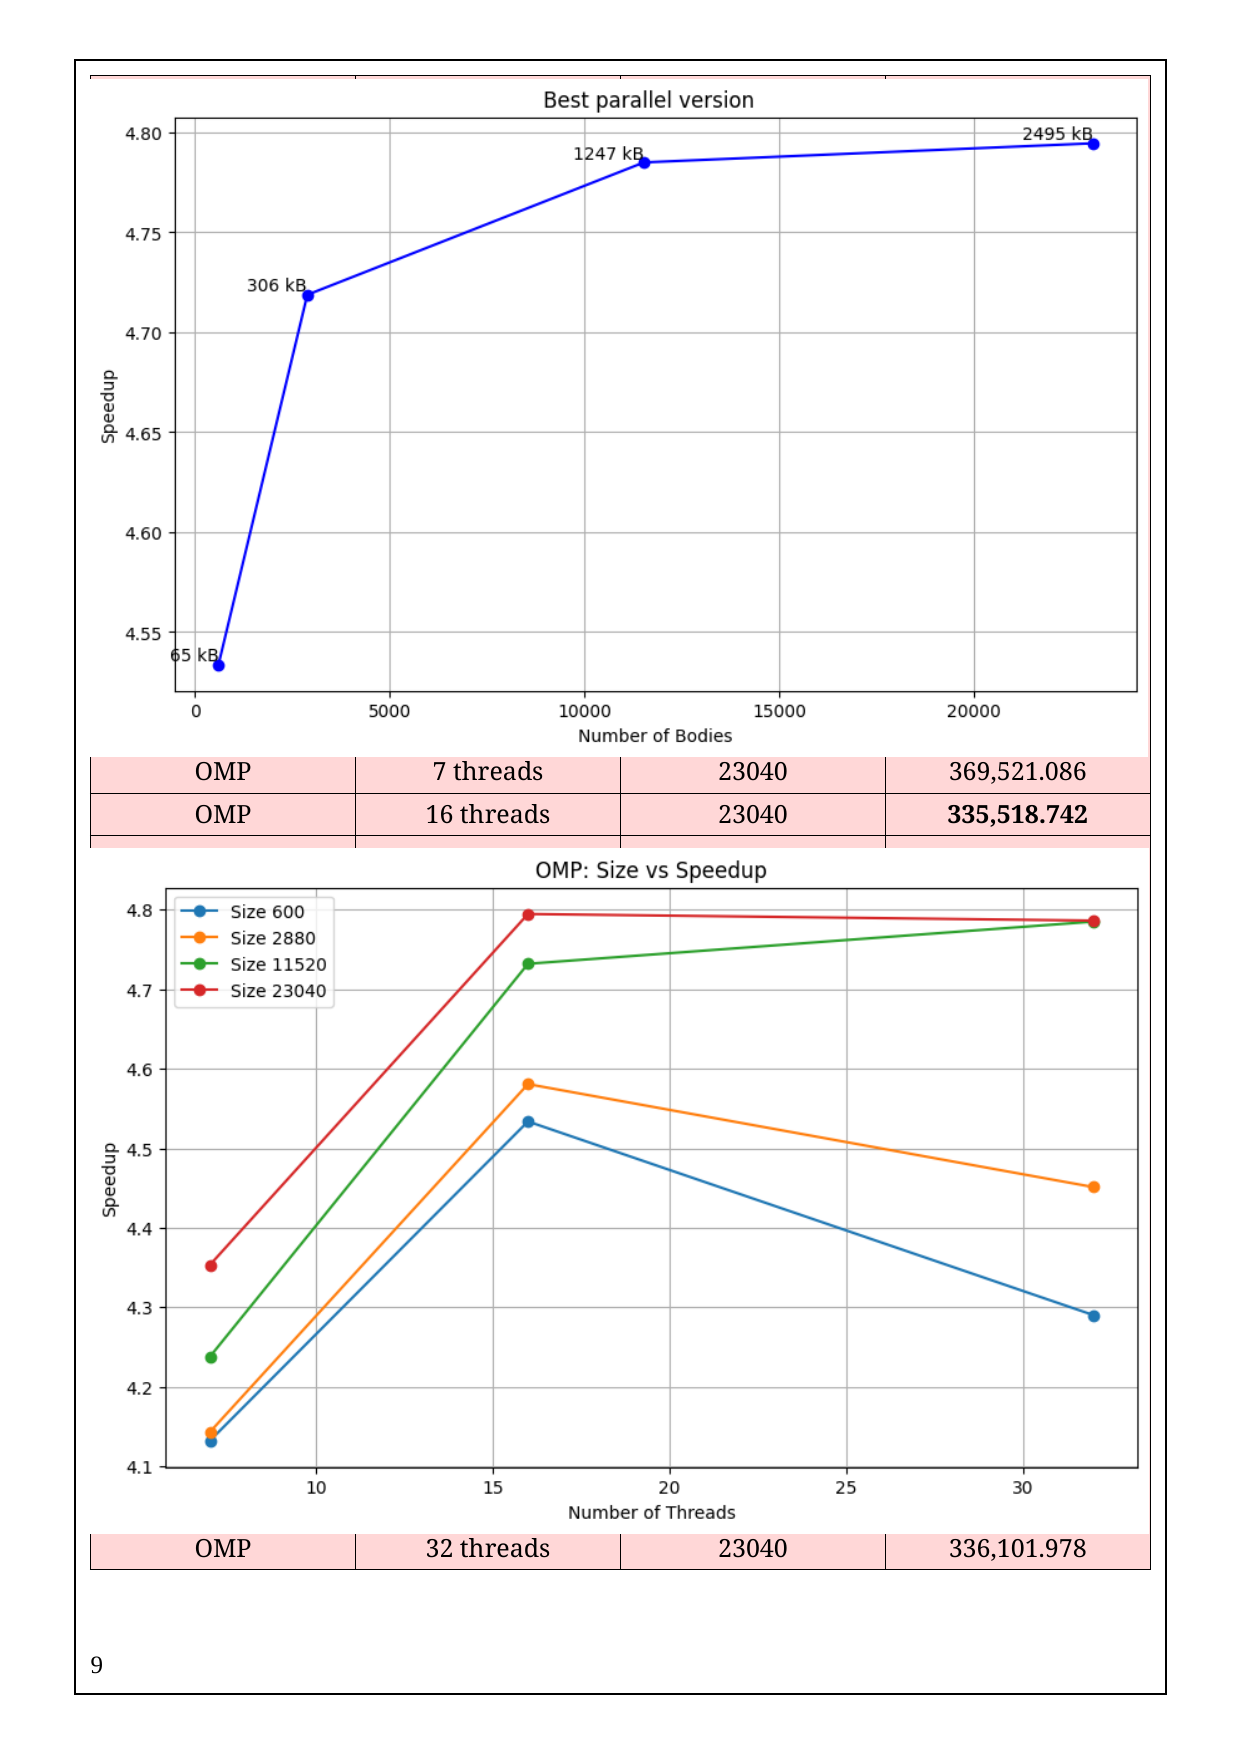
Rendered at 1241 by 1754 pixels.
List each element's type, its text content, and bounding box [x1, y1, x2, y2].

table_cell 336,101.978 [886, 1534, 1150, 1569]
table_cell OMP [91, 1534, 355, 1569]
picture [89, 848, 1150, 1534]
table_cell 23040 [621, 794, 885, 835]
table_cell 32 threads [356, 1534, 620, 1569]
table_cell OMP [91, 757, 355, 793]
table_cell 23040 [621, 757, 885, 793]
table_cell [886, 836, 1150, 848]
picture [88, 79, 1148, 757]
table_cell 7 threads [356, 757, 620, 793]
table_cell OMP [91, 794, 355, 835]
table_cell 16 threads [356, 794, 620, 835]
table_cell [356, 836, 620, 848]
table_cell [91, 836, 355, 848]
table_cell [621, 836, 885, 848]
table_cell 23040 [621, 1534, 885, 1569]
table_cell 335,518.742 [886, 794, 1150, 835]
table_cell 369,521.086 [886, 76, 1150, 793]
